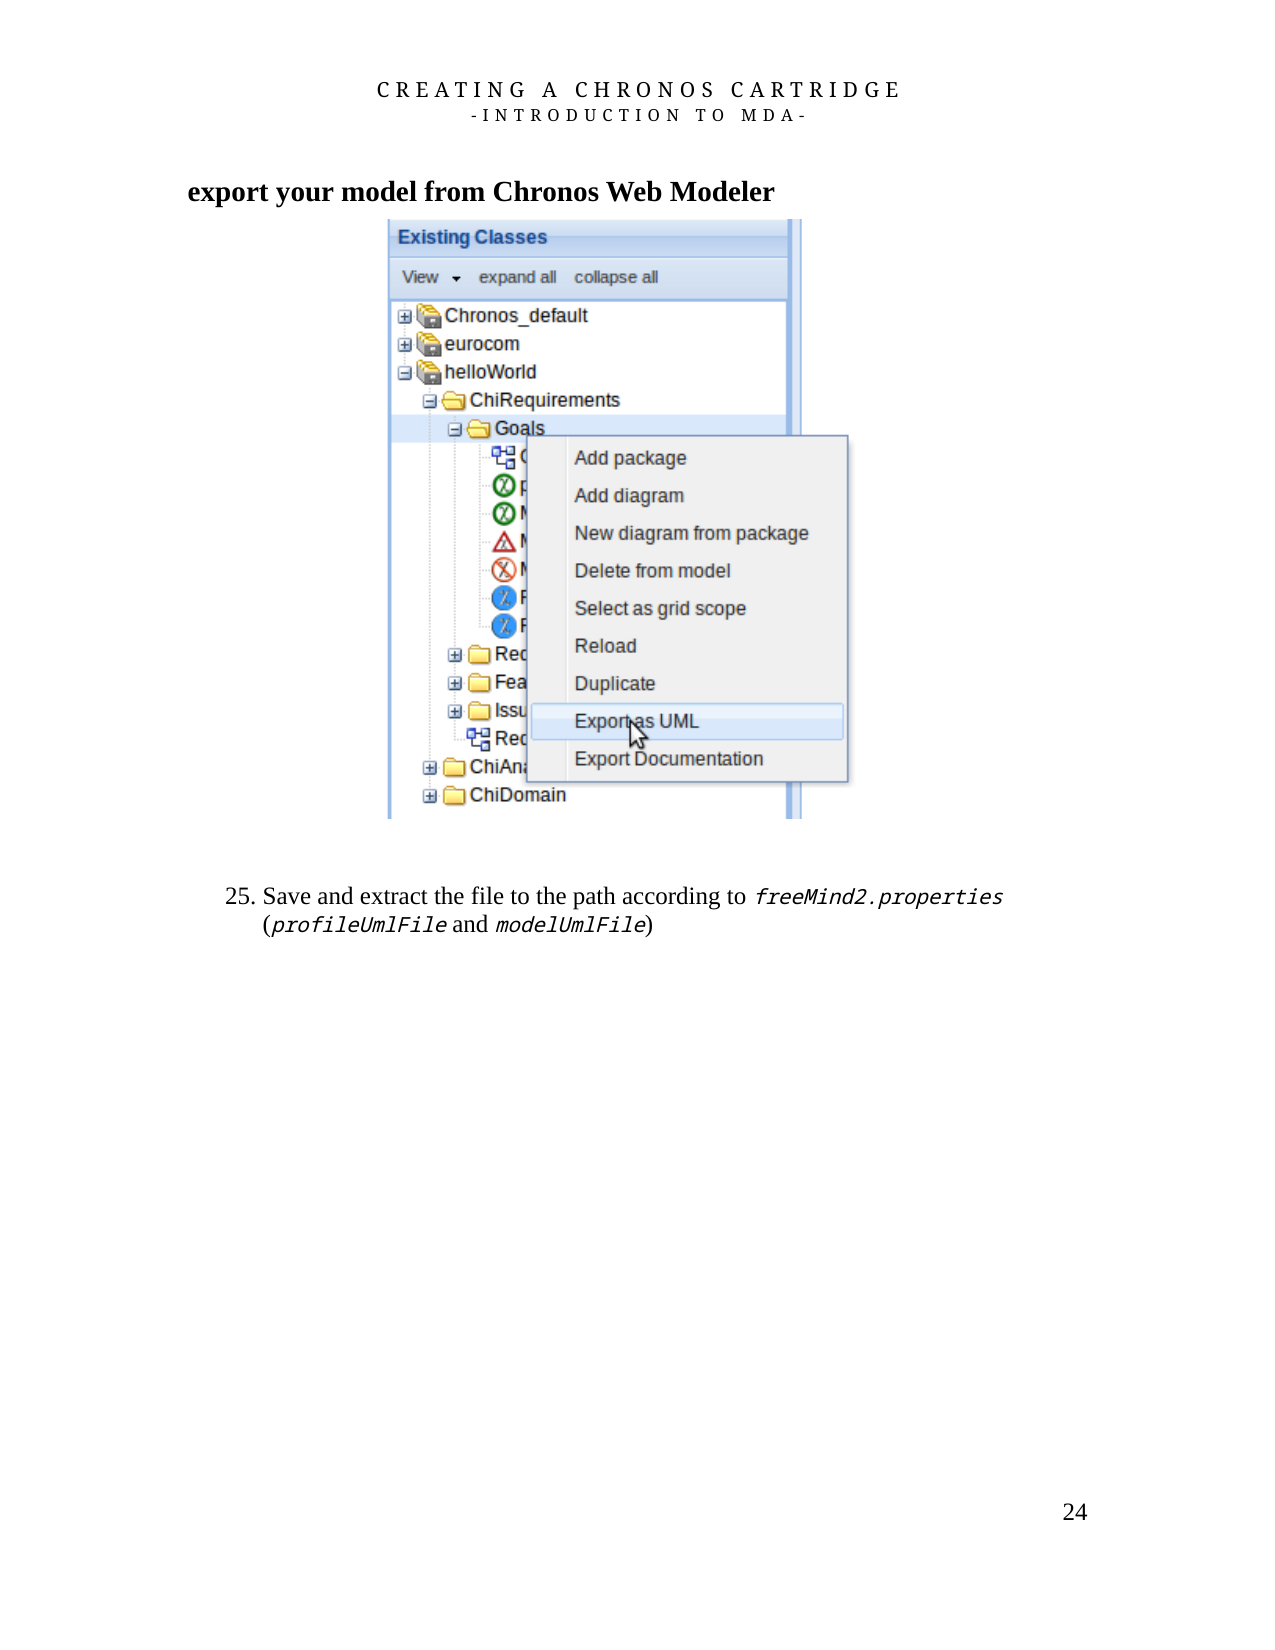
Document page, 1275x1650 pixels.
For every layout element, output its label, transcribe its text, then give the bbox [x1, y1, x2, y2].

list Save and extract the file to the path according to freeMind2.properties (profileUmlFile and modelUmlFile) [225, 882, 1087, 939]
picture [387, 219, 888, 819]
subtitle export your model from Chronos Web Modeler [187, 175, 1087, 207]
